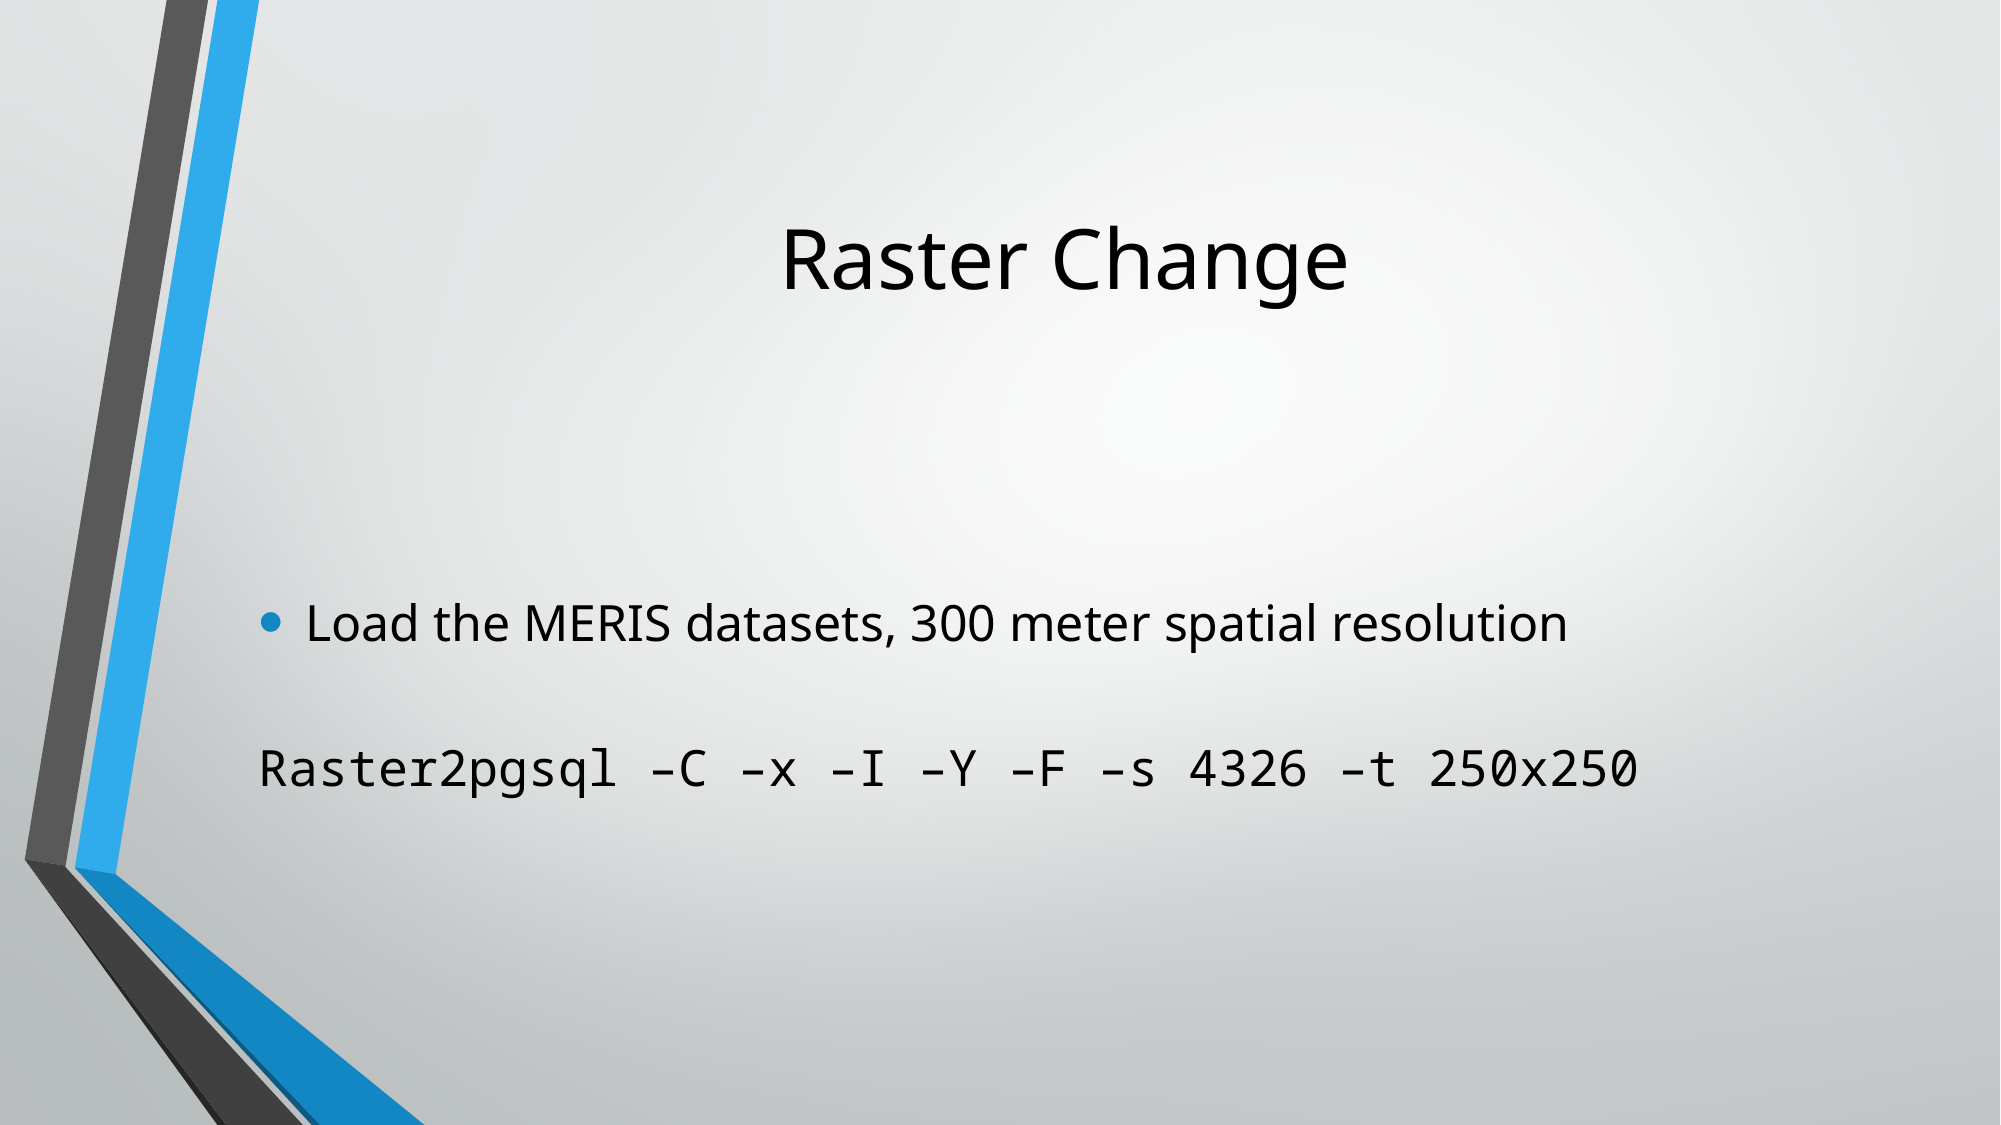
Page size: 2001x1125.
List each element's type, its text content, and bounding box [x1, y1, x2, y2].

list Load the MERIS datasets, 300 meter spatial resolution Raster2pgsql –C –x –I –Y –F –s 4326 –t 250x250 [243, 437, 1887, 950]
title Raster Change [243, 112, 1887, 400]
